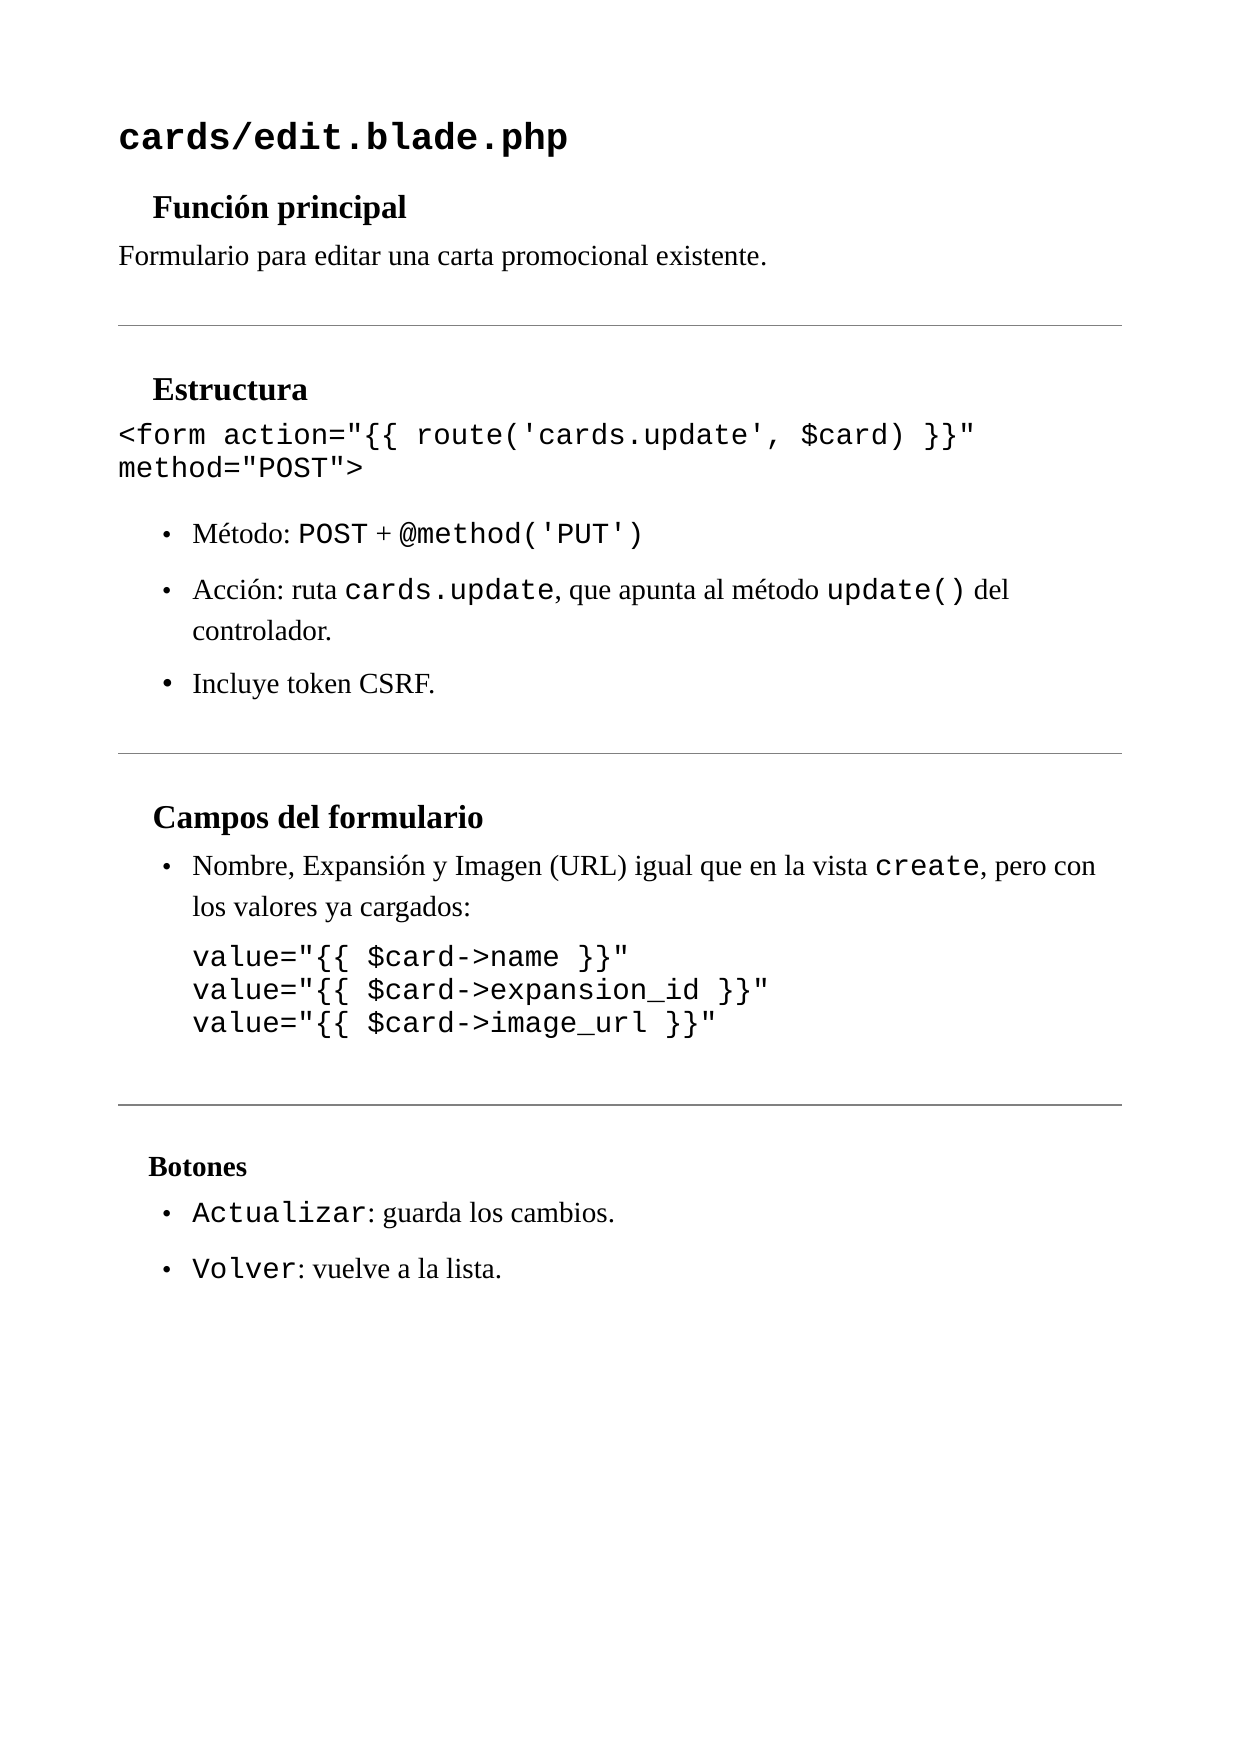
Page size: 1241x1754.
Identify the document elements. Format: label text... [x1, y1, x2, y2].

subtitle 🎯 Botones [118, 1149, 1122, 1182]
subtitle cards/edit.blade.php [118, 118, 1122, 161]
text Formulario para editar una carta promocional existente. [118, 238, 1122, 272]
list Actualizar: guarda los cambios. [162, 1195, 1122, 1231]
list Nombre, Expansión y Imagen (URL) igual que en la vista create, pero con los valores ya cargados: [162, 848, 1122, 923]
list value="{{ $card->image_url }}" [162, 1008, 1122, 1041]
list Incluye token CSRF. [162, 666, 1122, 700]
subtitle 🧱 Estructura [118, 370, 1122, 408]
list value="{{ $card->expansion_id }}" [162, 975, 1122, 1008]
list value="{{ $card->name }}" [162, 942, 1122, 975]
subtitle 📝 Campos del formulario [118, 797, 1122, 836]
list Volver: vuelve a la lista. [162, 1251, 1122, 1287]
text <form action="{{ route('cards.update', $card) }}" method="POST"> [118, 421, 1122, 487]
subtitle 🧩 Función principal [118, 188, 1122, 226]
list Acción: ruta cards.update, que apunta al método update() del controlador. [162, 572, 1122, 647]
list Método: POST + @method('PUT') [162, 516, 1122, 552]
